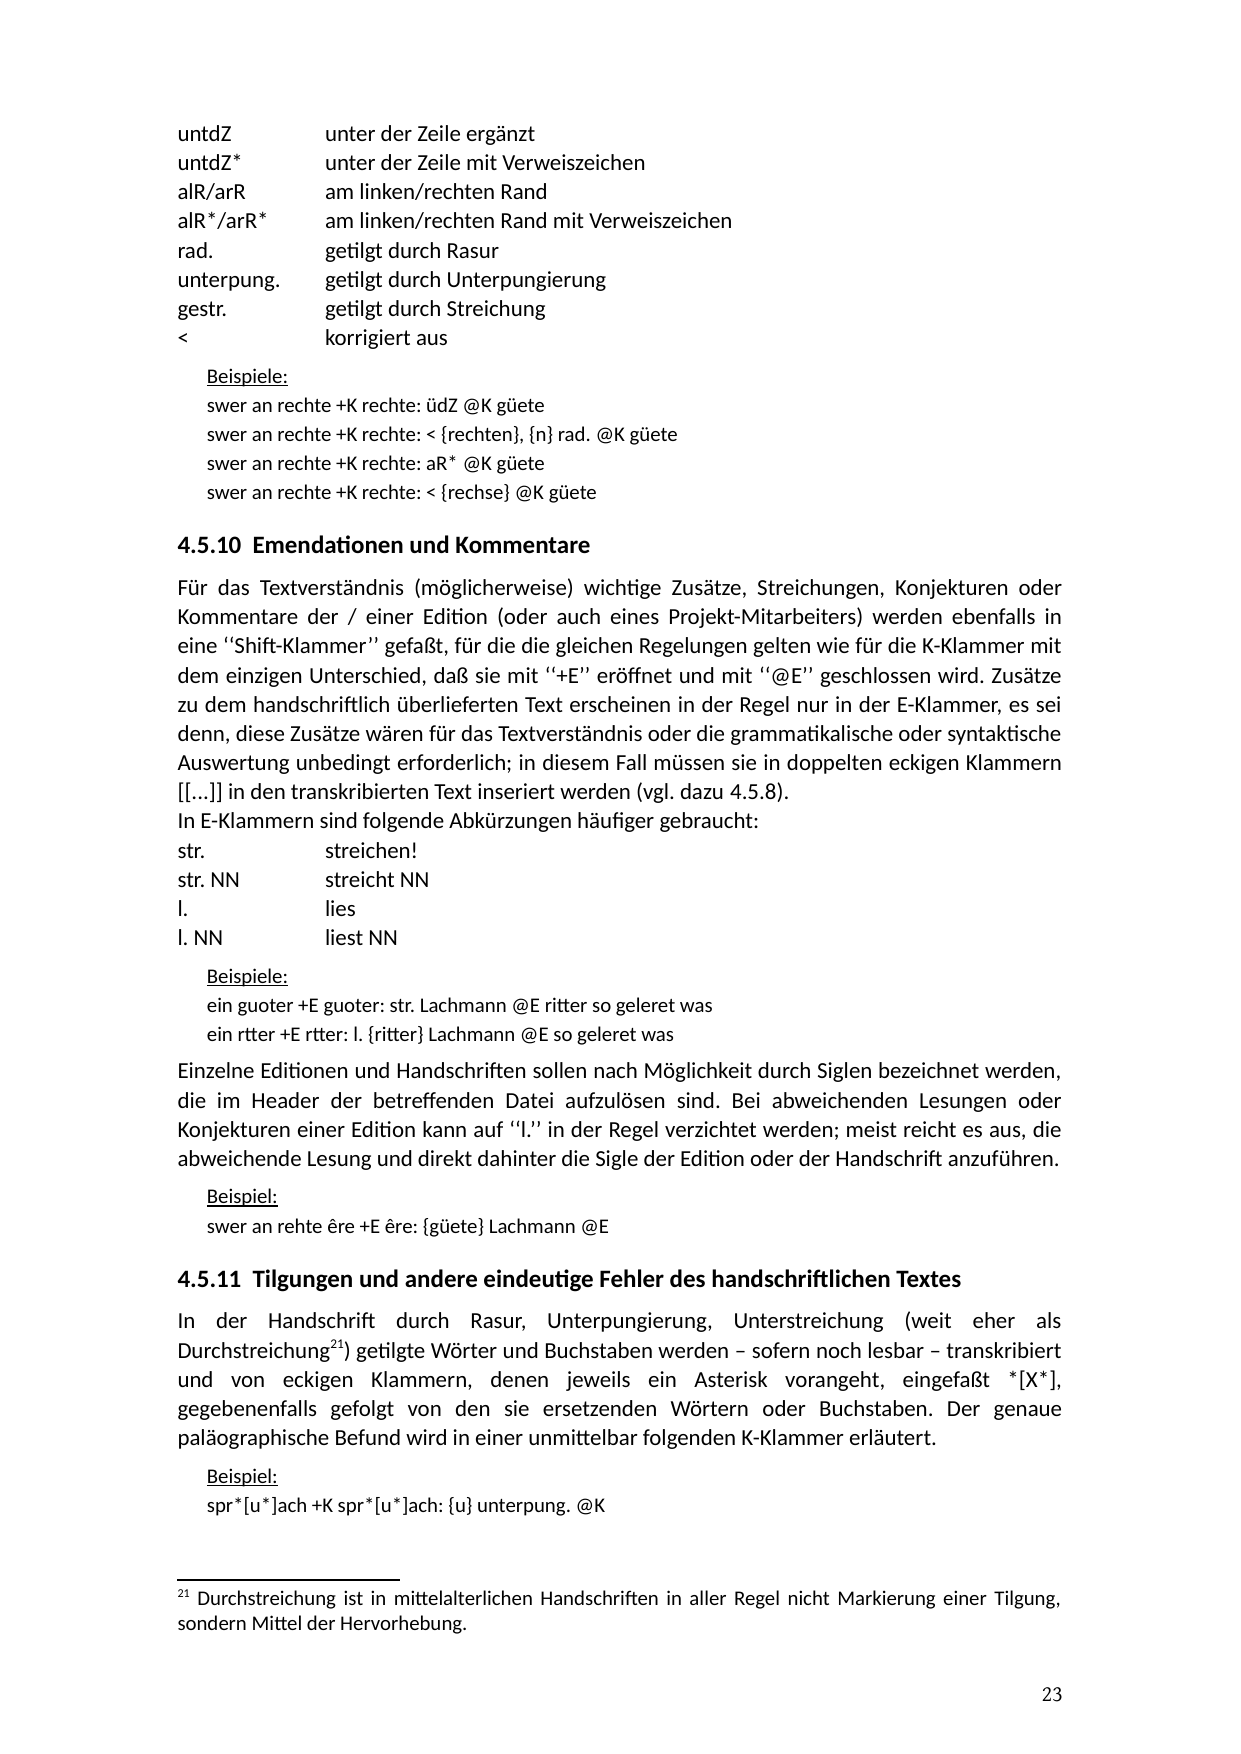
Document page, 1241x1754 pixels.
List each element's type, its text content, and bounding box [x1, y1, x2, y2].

text swer an rechte +K rechte: < {rechse} @K güete [207, 476, 1063, 506]
text l. lies [177, 893, 1063, 922]
text gestr. getilgt durch Streichung [177, 293, 1063, 322]
text rad. getilgt durch Rasur [177, 235, 1063, 264]
text Einzelne Editionen und Handschriften sollen nach Möglichkeit durch Siglen bezeichnet werden, die im Header der betreffenden Datei aufzulösen sind. Bei abweichenden Lesungen oder Konjekturen einer Edition kann auf ‘‘l.’’ in der Regel verzichtet werden; meist reicht es aus, die abweichende Lesung und direkt dahinter die Sigle der Edition oder der Handschrift anzuführen. [177, 1056, 1063, 1172]
subtitle Beispiel: [207, 1181, 1063, 1210]
text spr*[u*]ach +K spr*[u*]ach: {u} unterpung. @K [207, 1489, 1063, 1518]
text In E-Klammern sind folgende Abkürzungen häufiger gebraucht: [177, 806, 1063, 835]
text untdZ unter der Zeile ergänzt [177, 118, 1063, 147]
text Durchstreichung ist in mittelalterlichen Handschriften in aller Regel nicht Markierung einer Tilgung, sondern Mittel der Hervorhebung. [177, 1586, 1063, 1636]
text swer an rechte +K rechte: < {rechten}, {n} rad. @K güete [207, 418, 1063, 447]
text ein rtter +E rtter: l. {ritter} Lachmann @E so geleret was [207, 1018, 1063, 1047]
text < korrigiert aus [177, 322, 1063, 351]
subtitle Beispiele: [207, 960, 1063, 989]
subtitle Tilgungen und andere eindeutige Fehler des handschriftlichen Textes [177, 1264, 1063, 1293]
text In der Handschrift durch Rasur, Unterpungierung, Unterstreichung (weit eher als Durchstreichung) getilgte Wörter und Buchstaben werden – sofern noch lesbar – transkribiert und von eckigen Klammern, denen jeweils ein Asterisk vorangeht, eingefaßt *[X*], gegebenenfalls gefolgt von den sie ersetzenden Wörtern oder Buchstaben. Der genaue paläographische Befund wird in einer unmittelbar folgenden K-Klammer erläutert. [177, 1306, 1063, 1451]
text l. NN liest NN [177, 922, 1063, 951]
text alR/arR am linken/rechten Rand [177, 176, 1063, 206]
text Für das Textverständnis (möglicherweise) wichtige Zusätze, Streichungen, Konjekturen oder Kommentare der / einer Edition (oder auch eines Projekt-Mitarbeiters) werden ebenfalls in eine ‘‘Shift-Klammer’’ gefaßt, für die die gleichen Regelungen gelten wie für die K-Klammer mit dem einzigen Unterschied, daß sie mit ‘‘+E’’ eröffnet und mit ‘‘@E’’ geschlossen wird. Zusätze zu dem handschriftlich überlieferten Text erscheinen in der Regel nur in der E-Klammer, es sei denn, diese Zusätze wären für das Textverständnis oder die grammatikalische oder syntaktische Auswertung unbedingt erforderlich; in diesem Fall müssen sie in doppelten eckigen Klammern [[...]] in den transkribierten Text inseriert werden (vgl. dazu 4.5.8). [177, 572, 1063, 806]
subtitle Beispiele: [207, 360, 1063, 389]
text str. NN streicht NN [177, 864, 1063, 893]
text untdZ* unter der Zeile mit Verweiszeichen [177, 147, 1063, 176]
subtitle Emendationen und Kommentare [177, 531, 1063, 560]
text unterpung. getilgt durch Unterpungierung [177, 264, 1063, 293]
text alR*/arR* am linken/rechten Rand mit Verweiszeichen [177, 206, 1063, 235]
text swer an rehte êre +E êre: {güete} Lachmann @E [207, 1210, 1063, 1239]
text swer an rechte +K rechte: aR* @K güete [207, 447, 1063, 476]
subtitle Beispiel: [207, 1460, 1063, 1489]
text ein guoter +E guoter: str. Lachmann @E ritter so geleret was [207, 989, 1063, 1018]
text str. streichen! [177, 835, 1063, 864]
text swer an rechte +K rechte: üdZ @K güete [207, 389, 1063, 418]
